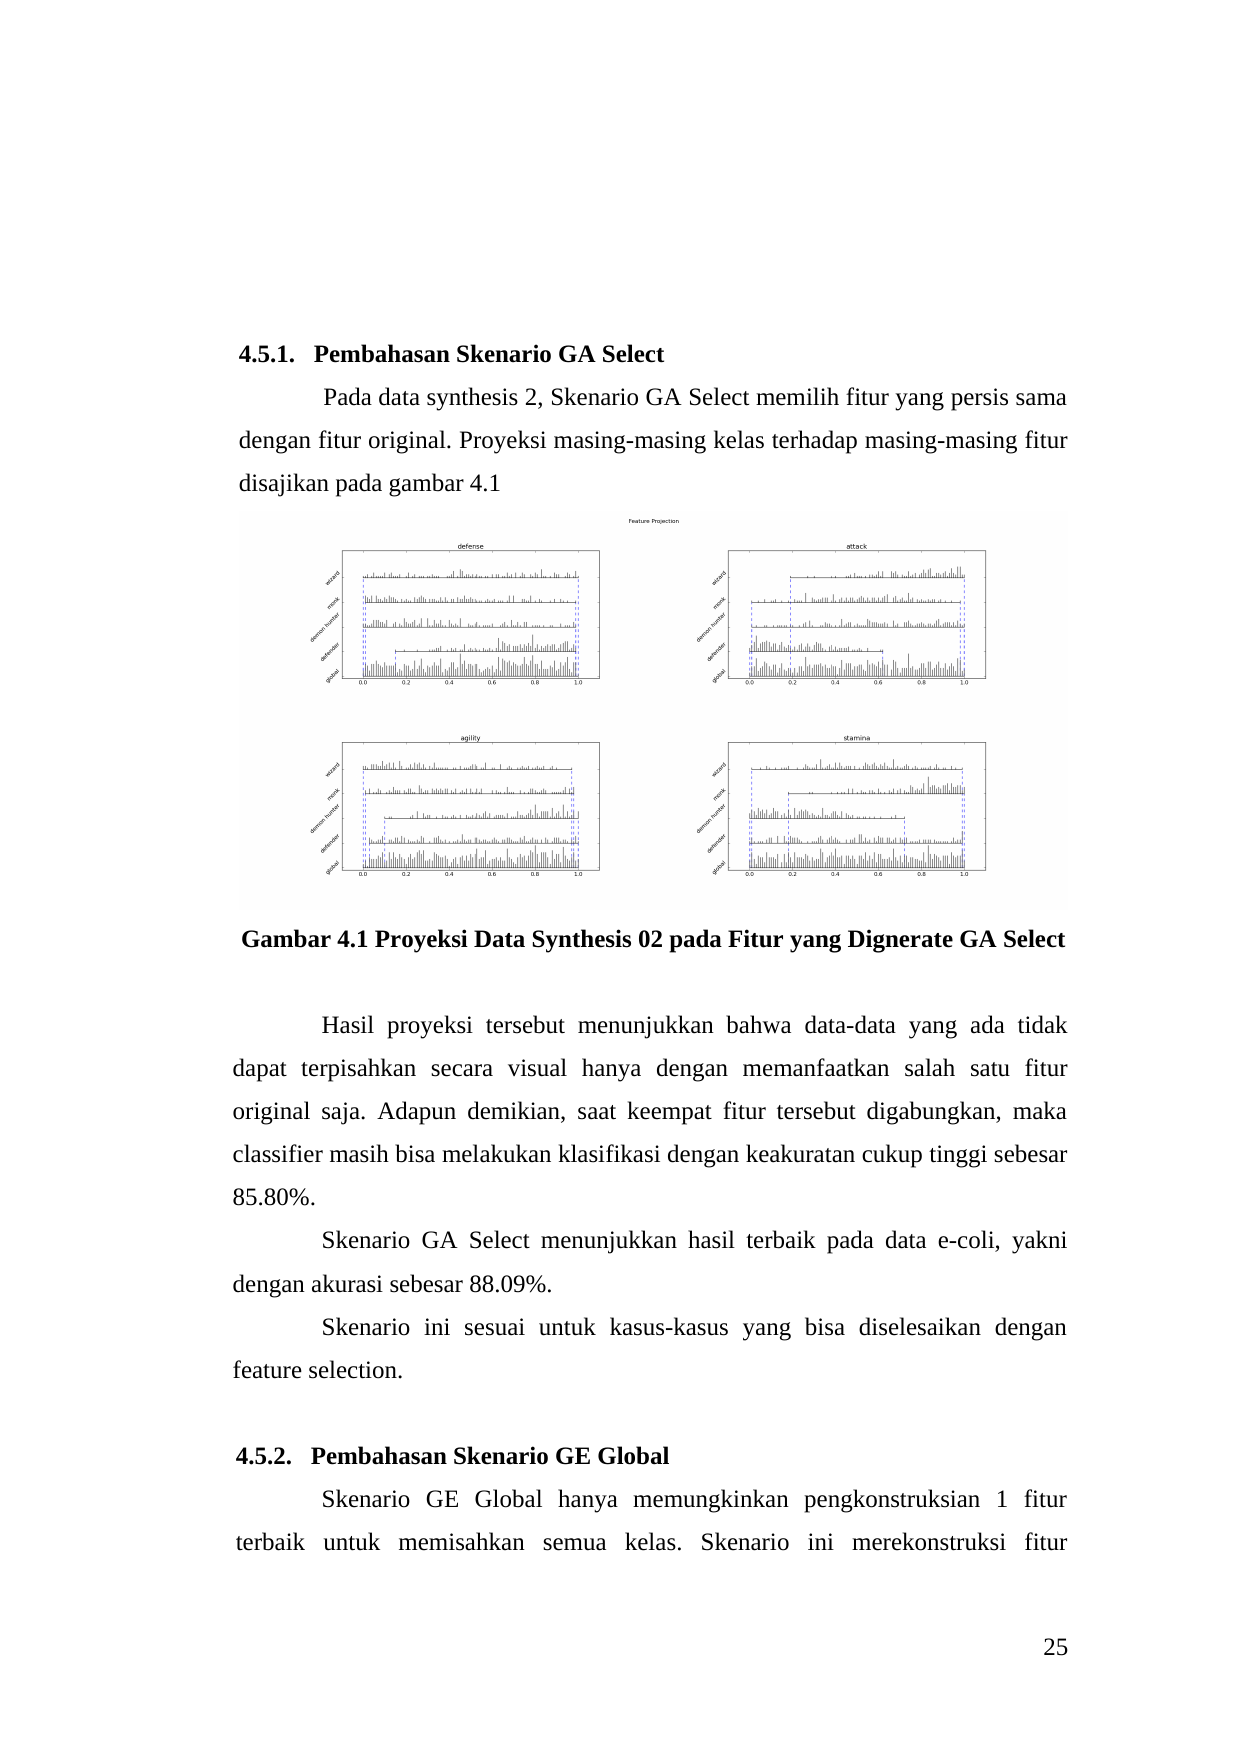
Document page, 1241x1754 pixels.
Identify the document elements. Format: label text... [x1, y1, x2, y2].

text Skenario GE Global hanya memungkinkan pengkonstruksian 1 fitur terbaik untuk memisahkan semua kelas. Skenario ini merekonstruksi fitur [236, 1484, 1068, 1556]
text Pada data synthesis 2, Skenario GA Select memilih fitur yang persis sama dengan fitur original. Proyeksi masing-masing kelas terhadap masing-masing fitur disajikan pada gambar 4.1 [239, 382, 1068, 497]
text Gambar 4.1 Proyeksi Data Synthesis 02 pada Fitur yang Dignerate GA Select [239, 924, 1068, 952]
text Skenario GA Select menunjukkan hasil terbaik pada data e-coli, yakni dengan akurasi sebesar 88.09%. [232, 1226, 1068, 1297]
picture [238, 511, 1068, 910]
text Hasil proyeksi tersebut menunjukkan bahwa data-data yang ada tidak dapat terpisahkan secara visual hanya dengan memanfaatkan salah satu fitur original saja. Adapun demikian, saat keempat fitur tersebut digabungkan, maka classifier masih bisa melakukan klasifikasi dengan keakuratan cukup tinggi sebesar 85.80%. [232, 1010, 1068, 1211]
subtitle Pembahasan Skenario GA Select [239, 339, 1068, 367]
text Skenario ini sesuai untuk kasus-kasus yang bisa diselesaikan dengan feature selection. [232, 1312, 1068, 1384]
subtitle Pembahasan Skenario GE Global [236, 1441, 1068, 1470]
